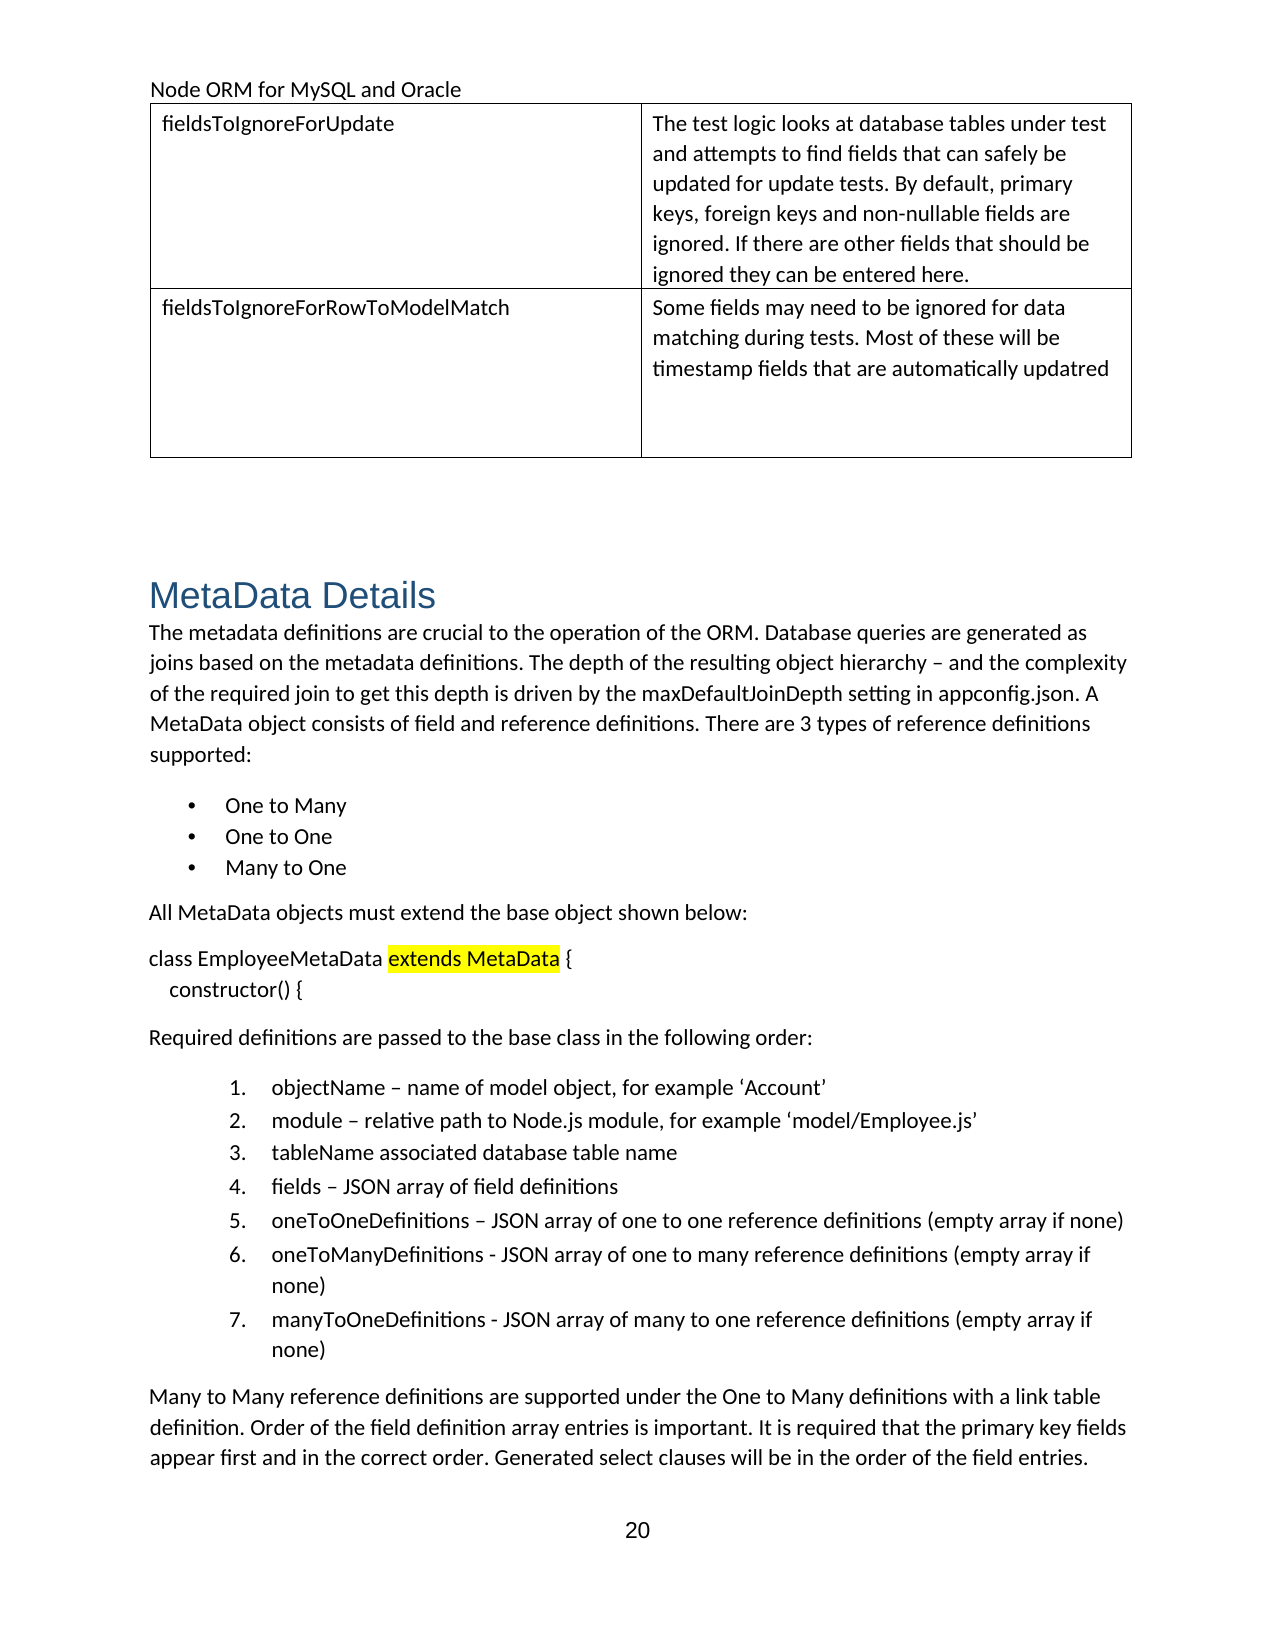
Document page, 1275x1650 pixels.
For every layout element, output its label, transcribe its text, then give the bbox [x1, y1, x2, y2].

text constructor() { [148, 975, 1132, 1003]
list tableName associated database table name [229, 1138, 1132, 1167]
list fields – JSON array of field definitions [229, 1172, 1132, 1201]
list One to One [188, 822, 1132, 850]
list One to Many [188, 791, 1132, 819]
table_cell The test logic looks at database tables under test and attempts to find fields that can safely be updated for update tests. By default, primary keys, foreign keys and non-nullable fields are ignored. If there are other fields that should be ignored they can be entered here. [642, 104, 1131, 288]
table_cell fieldsToIgnoreForRowToModelMatch [151, 289, 641, 456]
list oneToOneDefinitions – JSON array of one to one reference definitions (empty array if none) [229, 1206, 1132, 1234]
text All MetaData objects must extend the base object shown below: [148, 898, 1132, 926]
text Many to Many reference definitions are supported under the One to Many definitions with a link table definition. Order of the field definition array entries is important. It is required that the primary key fields appear first and in the correct order. Generated select clauses will be in the order of the field entries. [148, 1382, 1132, 1471]
list module – relative path to Node.js module, for example ‘model/Employee.js’ [229, 1106, 1132, 1134]
list manyToOneDefinitions - JSON array of many to one reference definitions (empty array if none) [229, 1305, 1132, 1363]
subtitle MetaData Details [148, 573, 1143, 616]
list objectName – name of model object, for example ‘Account’ [229, 1073, 1132, 1101]
text The metadata definitions are crucial to the operation of the ORM. Database queries are generated as joins based on the metadata definitions. The depth of the resulting object hierarchy – and the complexity of the required join to get this depth is driven by the maxDefaultJoinDepth setting in appconfig.json. A MetaData object consists of field and reference definitions. There are 3 types of reference definitions supported: [148, 618, 1132, 768]
table_cell fieldsToIgnoreForUpdate [151, 104, 641, 288]
text class EmployeeMetaData extends MetaData { [148, 944, 1132, 973]
text Required definitions are passed to the base class in the following order: [148, 1023, 1132, 1051]
list oneToManyDefinitions - JSON array of one to many reference definitions (empty array if none) [229, 1240, 1132, 1299]
table_cell Some fields may need to be ignored for data matching during tests. Most of these will be timestamp fields that are automatically updatred [642, 289, 1131, 456]
list Many to One [188, 853, 1132, 881]
